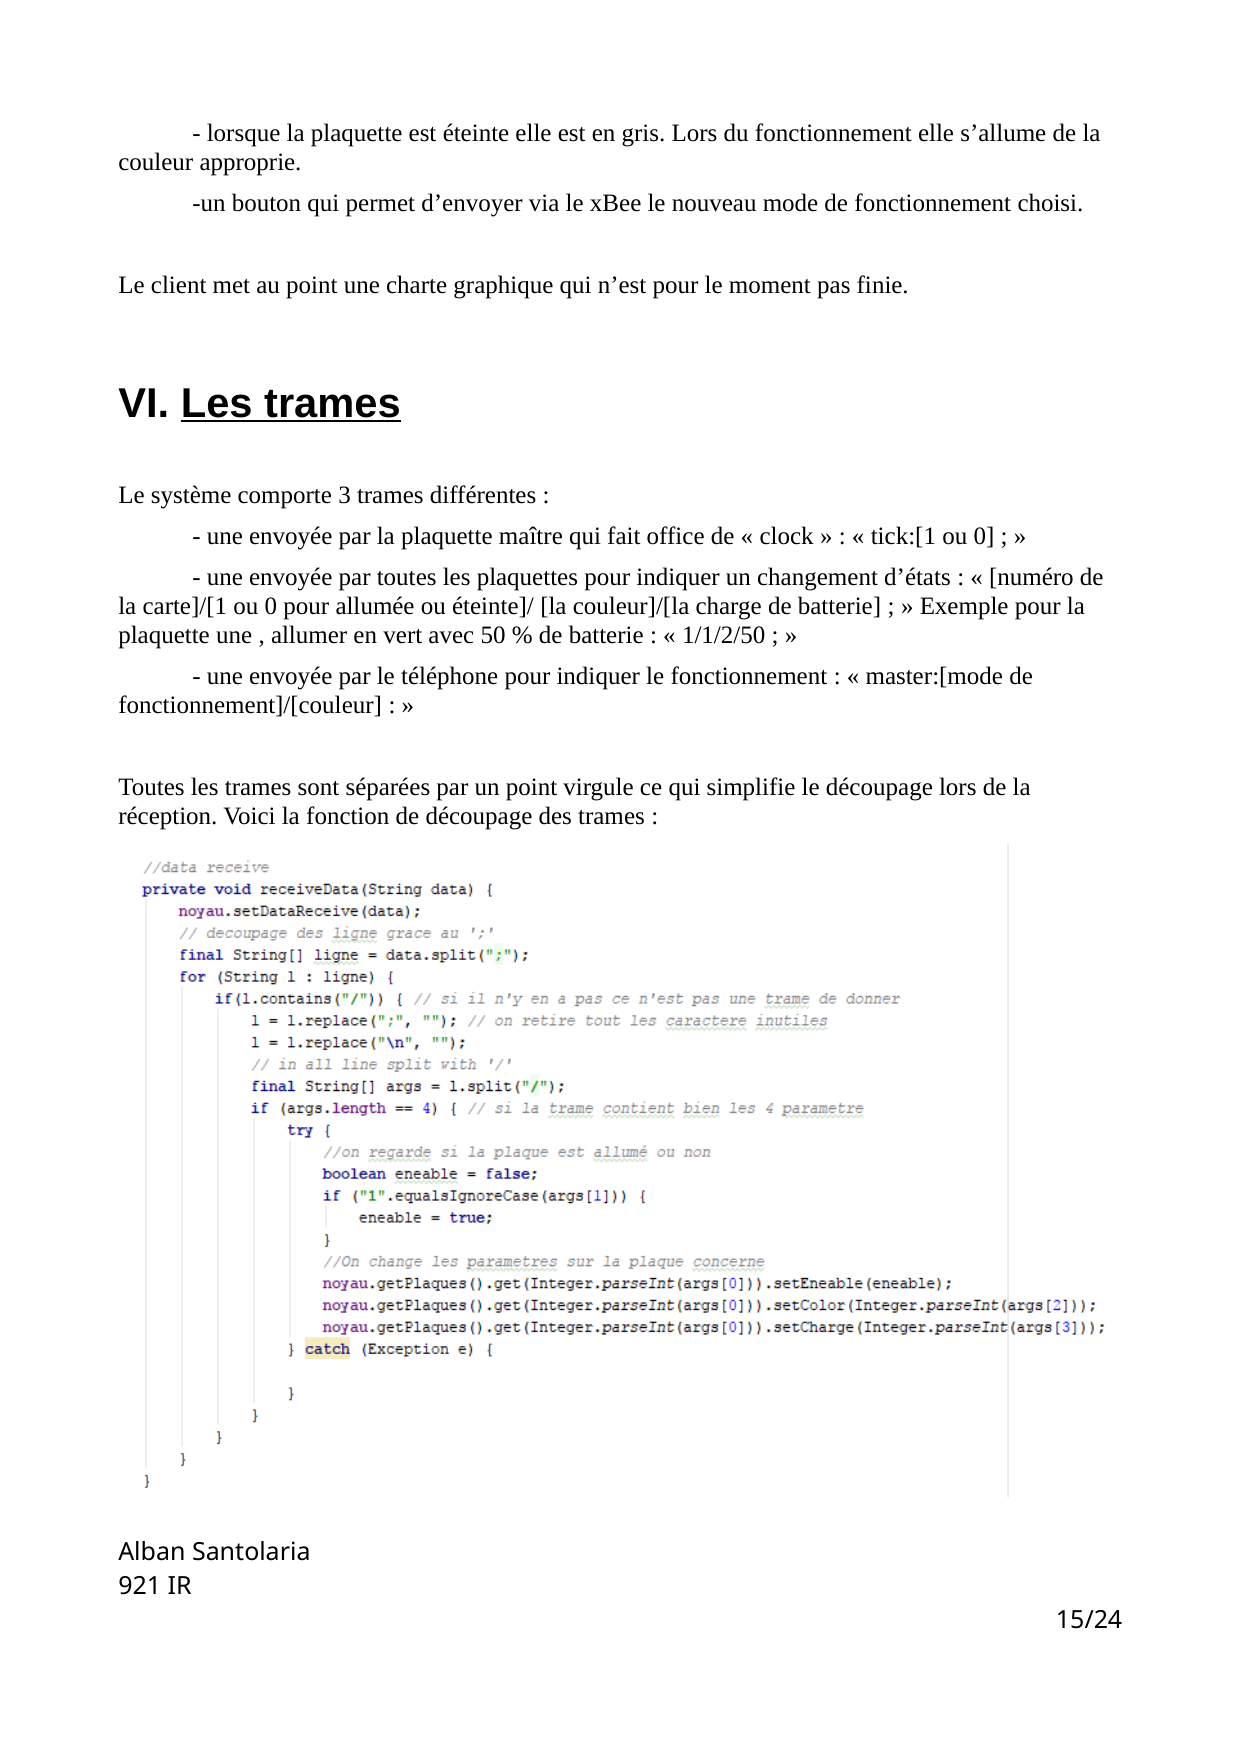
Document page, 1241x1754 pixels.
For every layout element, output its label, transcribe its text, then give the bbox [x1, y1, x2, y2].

text -un bouton qui permet d’envoyer via le xBee le nouveau mode de fonctionnement choisi. [118, 188, 1122, 217]
text Toutes les trames sont séparées par un point virgule ce qui simplifie le découpage lors de la réception. Voici la fonction de découpage des trames : [118, 772, 1122, 830]
text Le système comporte 3 trames différentes : [118, 480, 1122, 508]
text - une envoyée par la plaquette maître qui fait office de « clock » : « tick:[1 ou 0] ; » [118, 521, 1122, 550]
title Les trames [118, 378, 1122, 426]
text - lorsque la plaquette est éteinte elle est en gris. Lors du fonctionnement elle s’allume de la couleur approprie. [118, 118, 1122, 176]
text - une envoyée par le téléphone pour indiquer le fonctionnement : « master:[mode de fonctionnement]/[couleur] : » [118, 661, 1122, 718]
text - une envoyée par toutes les plaquettes pour indiquer un changement d’états : « [numéro de la carte]/[1 ou 0 pour allumée ou éteinte]/ [la couleur]/[la charge de batterie] ; » Exemple pour la plaquette une , allumer en vert avec 50 % de batterie : « 1/1/2/50 ; » [118, 562, 1122, 648]
picture [130, 844, 1135, 1497]
text Le client met au point une charte graphique qui n’est pour le moment pas finie. [118, 271, 1122, 299]
